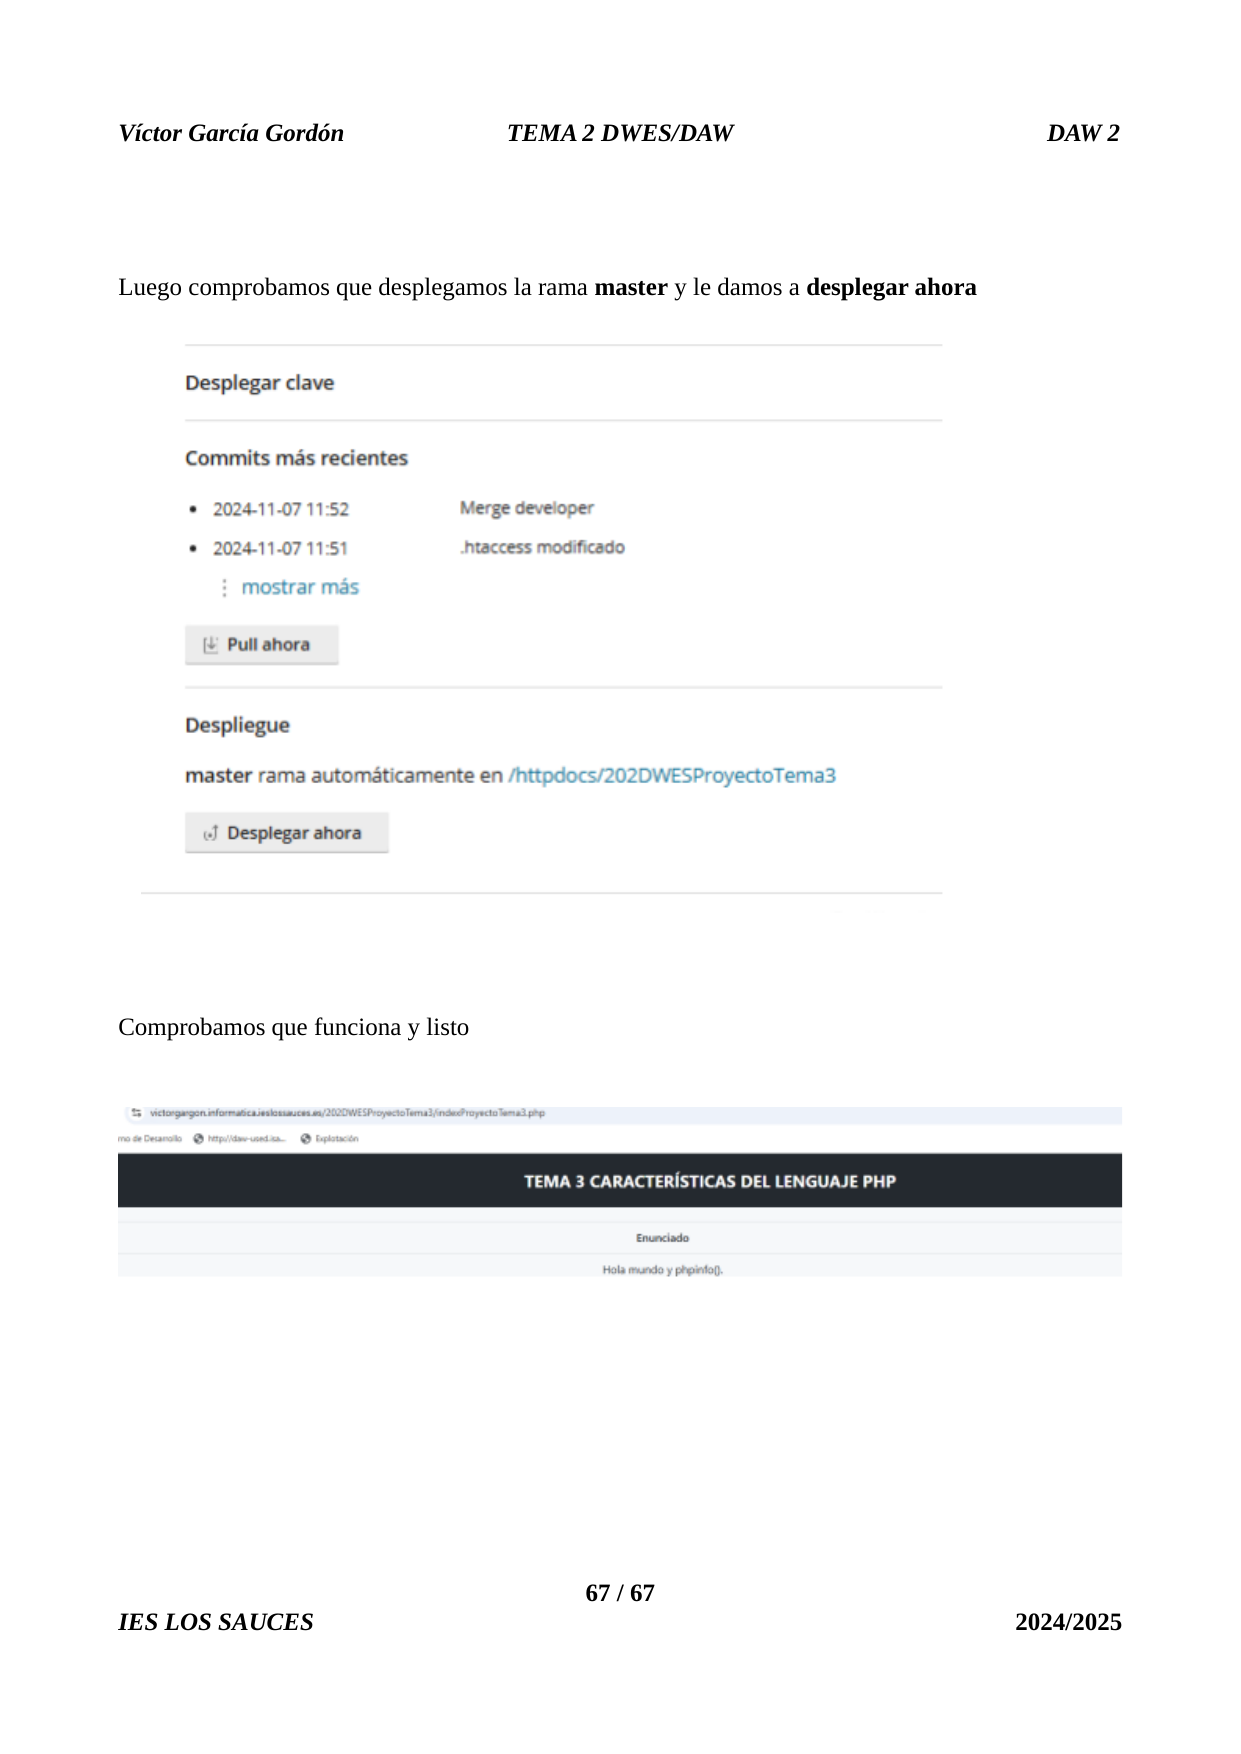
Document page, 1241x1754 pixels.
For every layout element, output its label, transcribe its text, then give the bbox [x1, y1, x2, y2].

text Comprobamos que funciona y listo [118, 1012, 1122, 1041]
text Luego comprobamos que desplegamos la rama master y le damos a desplegar ahora [118, 272, 1122, 300]
picture [141, 343, 1085, 913]
picture [118, 1107, 1123, 1305]
